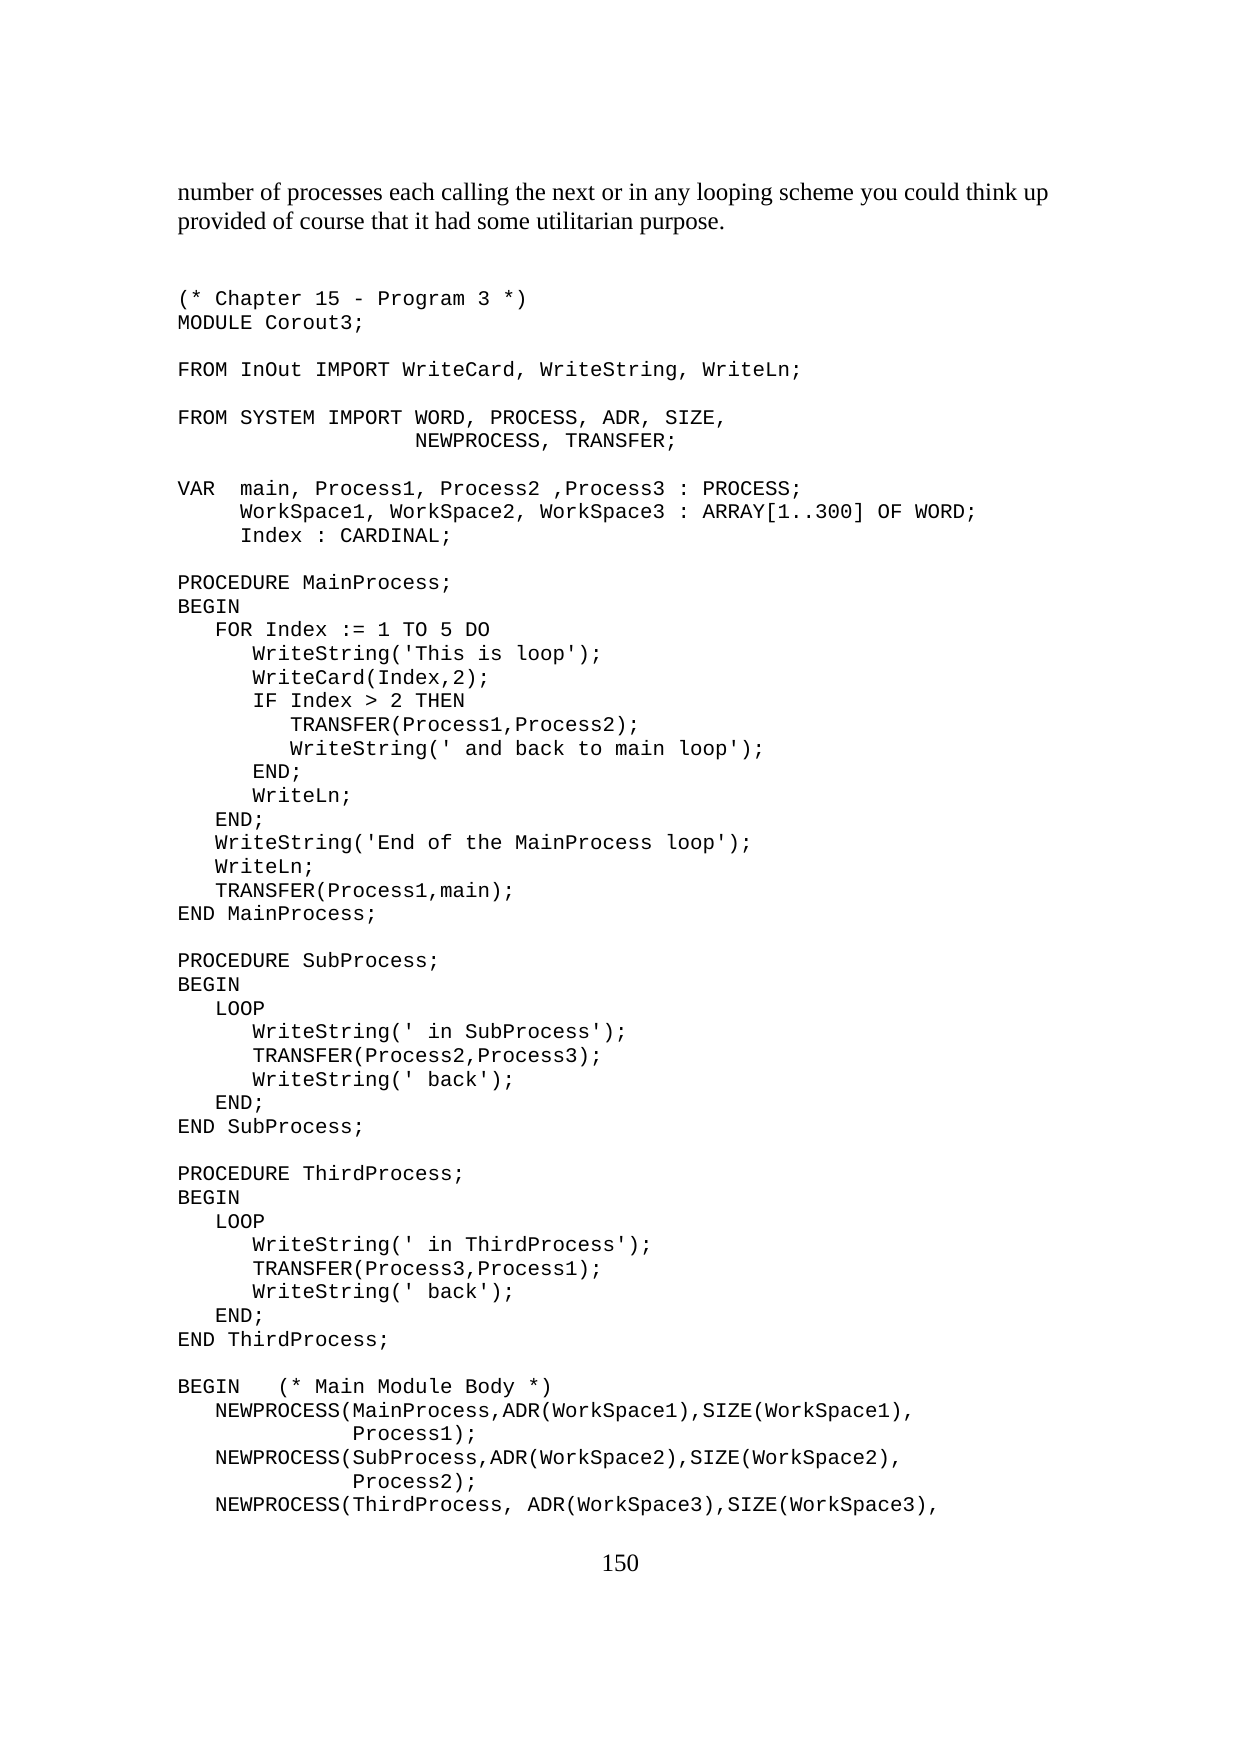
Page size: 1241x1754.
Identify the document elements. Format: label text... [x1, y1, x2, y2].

text WriteString('This is loop'); [177, 643, 1063, 667]
text PROCEDURE SubProcess; [177, 951, 1063, 974]
text PROCEDURE ThirdProcess; [177, 1163, 1063, 1187]
text END; [177, 809, 1063, 832]
text WriteLn; [177, 785, 1063, 809]
text END ThirdProcess; [177, 1329, 1063, 1352]
text WorkSpace1, WorkSpace2, WorkSpace3 : ARRAY[1..300] OF WORD; [177, 501, 1063, 525]
text WriteCard(Index,2); [177, 667, 1063, 690]
text (* Chapter 15 - Program 3 *) [177, 288, 1063, 312]
text Process2); [177, 1471, 1063, 1494]
text TRANSFER(Process1,Process2); [177, 714, 1063, 738]
text WriteString('End of the MainProcess loop'); [177, 832, 1063, 856]
text BEGIN [177, 974, 1063, 998]
text END SubProcess; [177, 1116, 1063, 1140]
text BEGIN (* Main Module Body *) [177, 1376, 1063, 1400]
text BEGIN [177, 1187, 1063, 1211]
text WriteString(' back'); [177, 1069, 1063, 1092]
text WriteString(' and back to main loop'); [177, 738, 1063, 761]
text TRANSFER(Process2,Process3); [177, 1045, 1063, 1069]
text FROM SYSTEM IMPORT WORD, PROCESS, ADR, SIZE, [177, 407, 1063, 430]
text Index : CARDINAL; [177, 525, 1063, 548]
text END; [177, 1092, 1063, 1116]
text MODULE Corout3; [177, 312, 1063, 336]
text LOOP [177, 998, 1063, 1021]
text TRANSFER(Process3,Process1); [177, 1258, 1063, 1282]
text Process1); [177, 1423, 1063, 1447]
text WriteString(' back'); [177, 1282, 1063, 1305]
text TRANSFER(Process1,main); [177, 879, 1063, 903]
text END; [177, 761, 1063, 785]
text LOOP [177, 1211, 1063, 1234]
text WriteLn; [177, 856, 1063, 879]
text END; [177, 1305, 1063, 1329]
text number of processes each calling the next or in any looping scheme you could think up provided of course that it had some utilitarian purpose. [177, 177, 1063, 235]
text NEWPROCESS(SubProcess,ADR(WorkSpace2),SIZE(WorkSpace2), [177, 1447, 1063, 1471]
text VAR main, Process1, Process2 ,Process3 : PROCESS; [177, 478, 1063, 501]
text NEWPROCESS(MainProcess,ADR(WorkSpace1),SIZE(WorkSpace1), [177, 1400, 1063, 1423]
text NEWPROCESS(ThirdProcess, ADR(WorkSpace3),SIZE(WorkSpace3), [177, 1494, 1063, 1518]
text NEWPROCESS, TRANSFER; [177, 430, 1063, 454]
text IF Index > 2 THEN [177, 690, 1063, 714]
text PROCEDURE MainProcess; [177, 572, 1063, 596]
text FROM InOut IMPORT WriteCard, WriteString, WriteLn; [177, 359, 1063, 383]
text END MainProcess; [177, 903, 1063, 927]
text WriteString(' in SubProcess'); [177, 1021, 1063, 1045]
text FOR Index := 1 TO 5 DO [177, 619, 1063, 643]
text BEGIN [177, 596, 1063, 619]
text WriteString(' in ThirdProcess'); [177, 1234, 1063, 1258]
